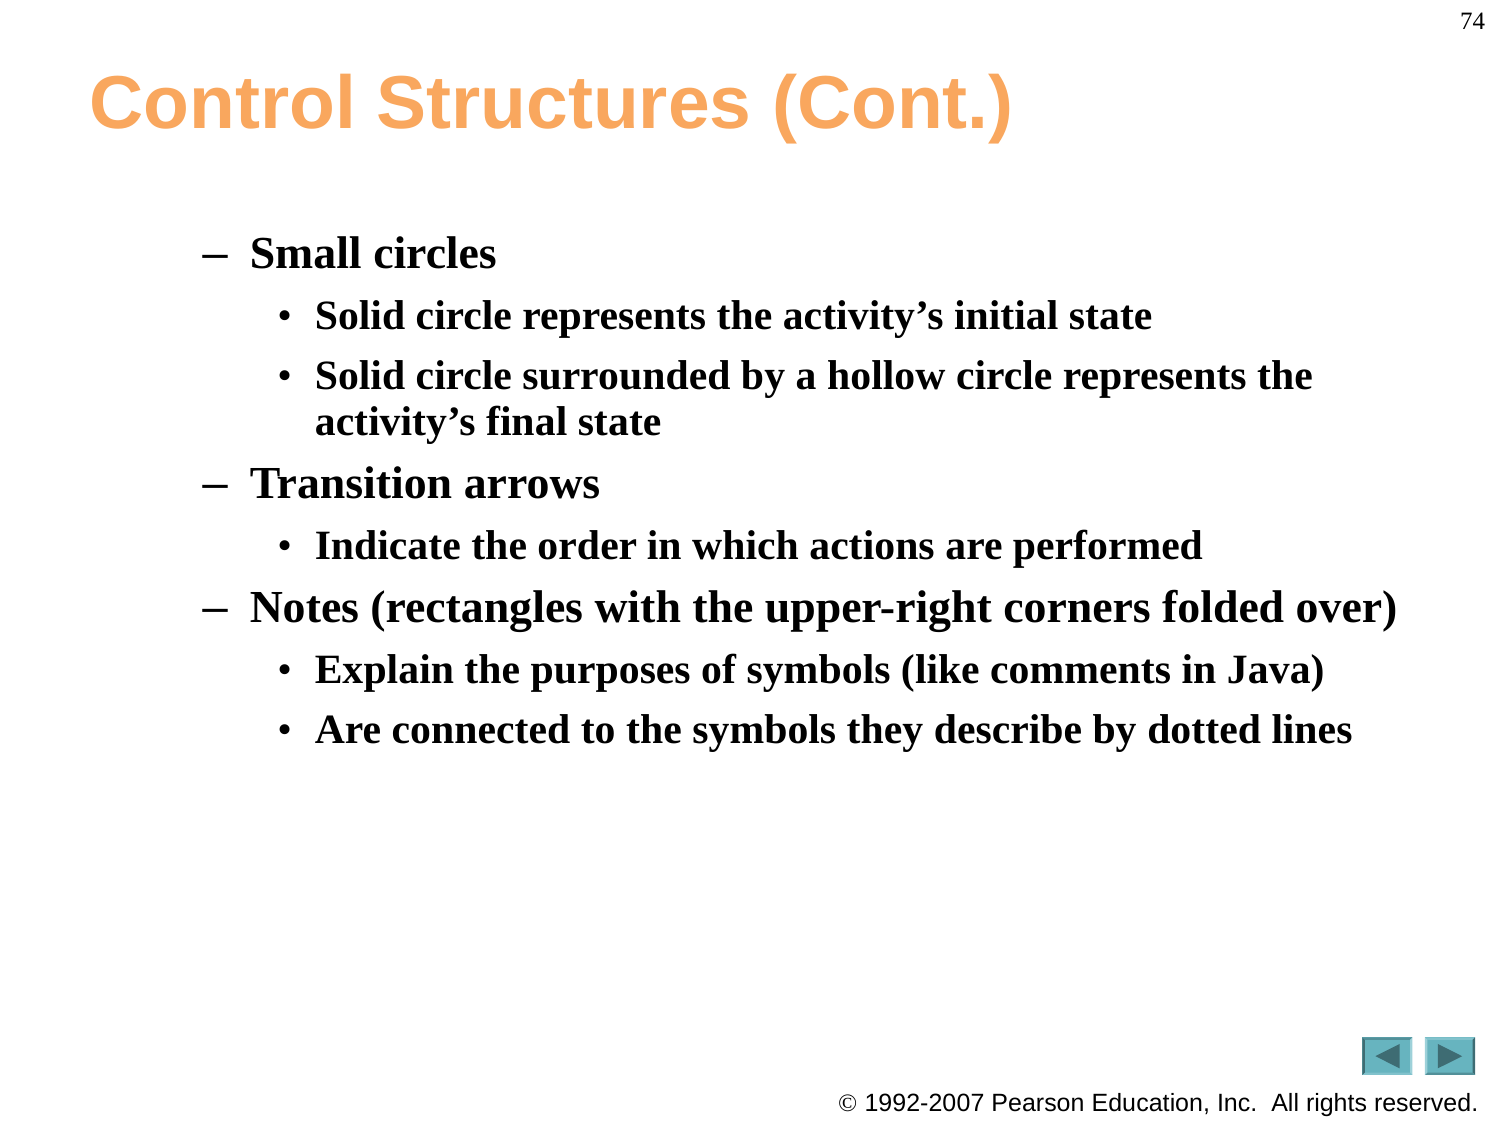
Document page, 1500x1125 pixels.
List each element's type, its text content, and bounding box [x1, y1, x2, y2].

list Small circles Solid circle represents the activity’s initial state Solid circle surrounded by a hollow circle represents the activity’s final state Transition arrows Indicate the order in which actions are performed Notes (rectangles with the upper-right corners folded over) Explain the purposes of symbols (like comments in Java) Are connected to the symbols they describe by dotted lines [112, 220, 1425, 963]
title Control Structures (Cont.) [75, 12, 1426, 201]
